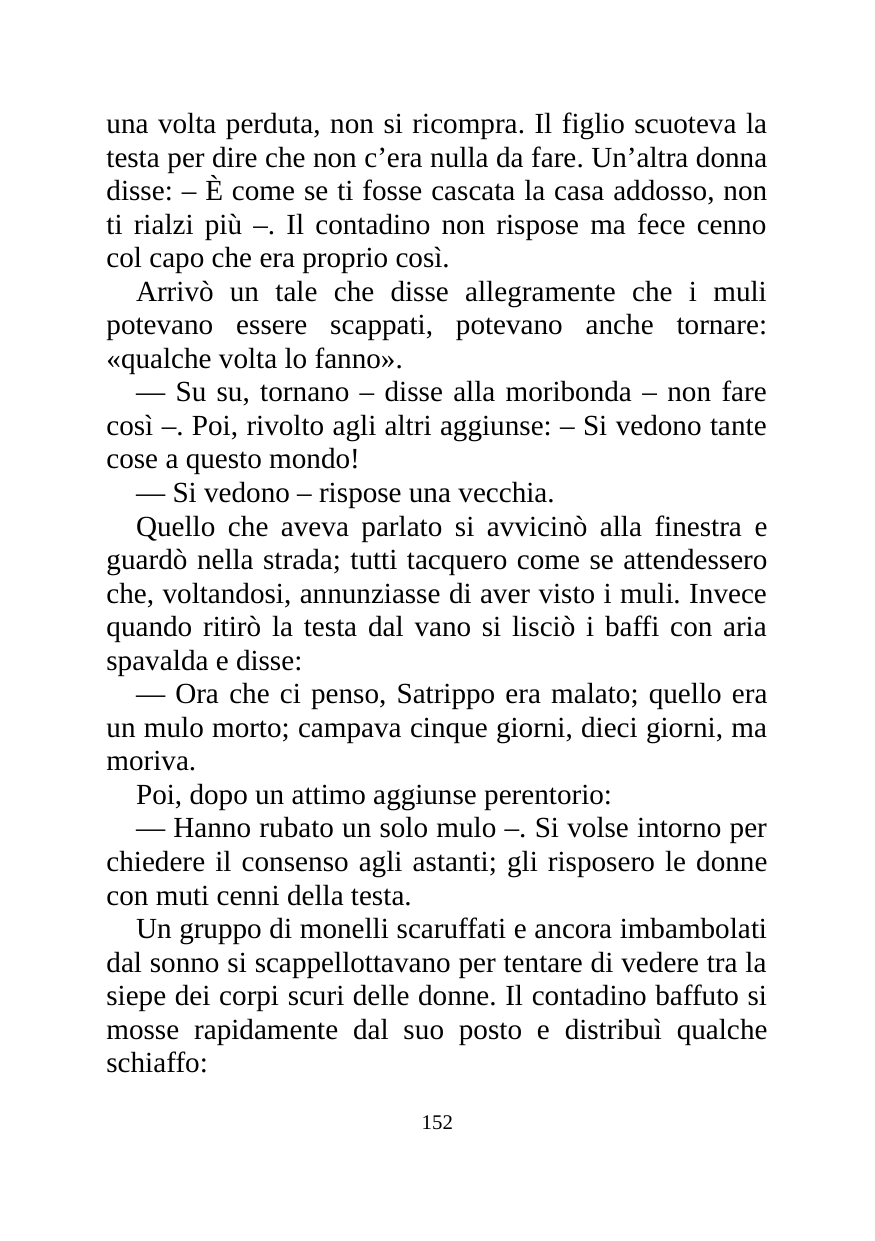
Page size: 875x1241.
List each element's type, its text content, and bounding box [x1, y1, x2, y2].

text Quello che aveva parlato si avvicinò alla finestra e guardò nella strada; tutti tacquero come se attendessero che, voltandosi, annunziasse di aver visto i muli. Invece quando ritirò la testa dal vano si lisciò i baffi con aria spavalda e disse: [106, 509, 768, 676]
text Poi, dopo un attimo aggiunse perentorio: [106, 777, 768, 811]
text — Ora che ci penso, Satrippo era malato; quello era un mulo morto; campava cinque giorni, dieci giorni, ma moriva. [106, 676, 768, 777]
text Un gruppo di monelli scaruffati e ancora imbambolati dal sonno si scappellottavano per tentare di vedere tra la siepe dei corpi scuri delle donne. Il contadino baffuto si mosse rapidamente dal suo posto e distribuì qualche schiaffo: [106, 911, 768, 1079]
text — Hanno rubato un solo mulo –. Si volse intorno per chiedere il consenso agli astanti; gli risposero le donne con muti cenni della testa. [106, 811, 768, 911]
text — Su su, tornano – disse alla moribonda – non fare così –. Poi, rivolto agli altri aggiunse: – Si vedono tante cose a questo mondo! [106, 374, 768, 475]
text — Si vedono – rispose una vecchia. [106, 475, 768, 509]
text Arrivò un tale che disse allegramente che i muli potevano essere scappati, potevano anche tornare: «qualche volta lo fanno». [106, 274, 768, 374]
text una volta perduta, non si ricompra. Il figlio scuoteva la testa per dire che non c’era nulla da fare. Un’altra donna disse: – È come se ti fosse cascata la casa addosso, non ti rialzi più –. Il contadino non rispose ma fece cenno col capo che era proprio così. [106, 106, 768, 274]
